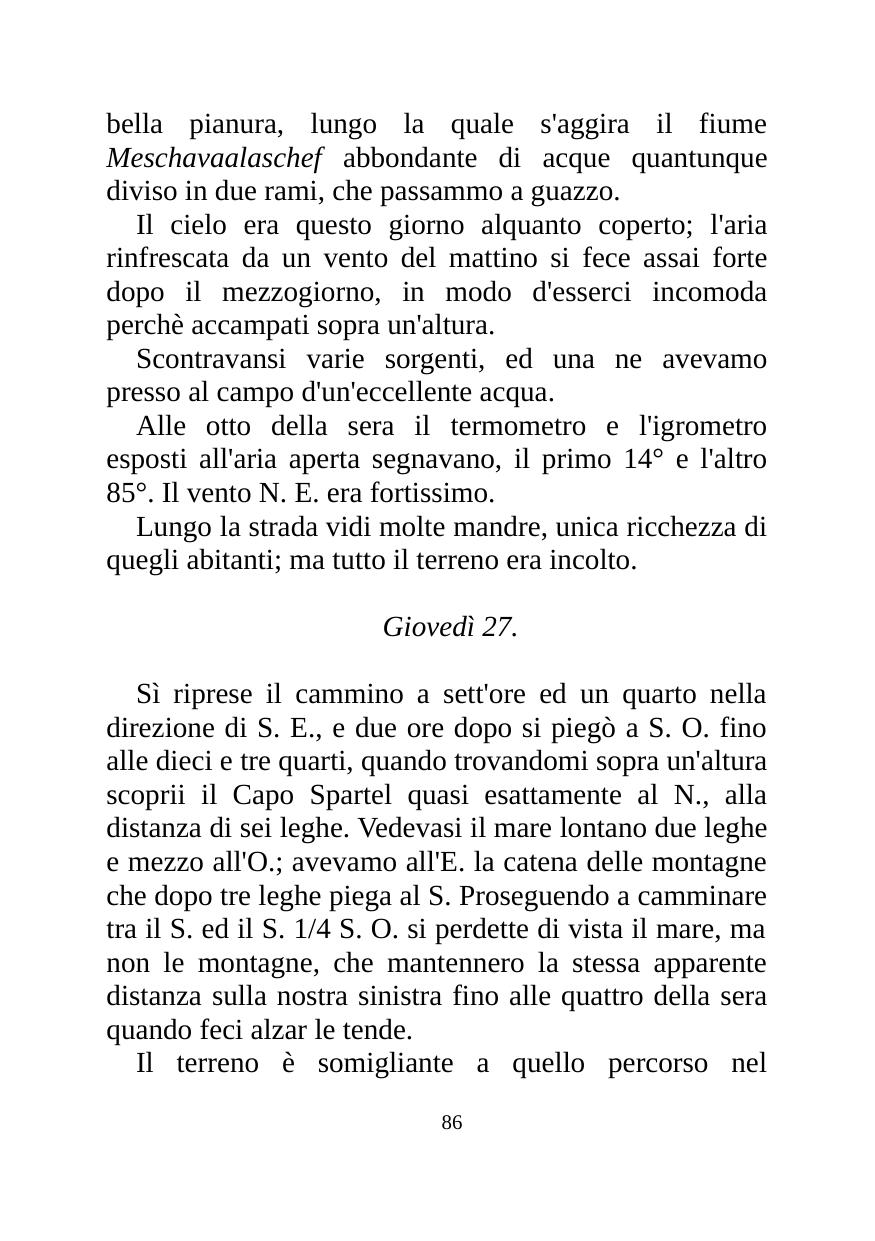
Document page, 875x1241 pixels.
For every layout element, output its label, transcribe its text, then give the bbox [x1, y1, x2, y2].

text Il cielo era questo giorno alquanto coperto; l'aria rinfrescata da un vento del mattino si fece assai forte dopo il mezzogiorno, in modo d'esserci incomoda perchè accampati sopra un'altura. [106, 207, 768, 341]
text Giovedì 27. [106, 609, 768, 643]
text Lungo la strada vidi molte mandre, unica ricchezza di quegli abitanti; ma tutto il terreno era incolto. [106, 509, 768, 576]
text Il terreno è somigliante a quello percorso nel [106, 1045, 768, 1079]
text bella pianura, lungo la quale s'aggira il fiume Meschavaalaschef abbondante di acque quantunque diviso in due rami, che passammo a guazzo. [106, 106, 768, 207]
text Alle otto della sera il termometro e l'igrometro esposti all'aria aperta segnavano, il primo 14° e l'altro 85°. Il vento N. E. era fortissimo. [106, 408, 768, 509]
text Sì riprese il cammino a sett'ore ed un quarto nella direzione di S. E., e due ore dopo si piegò a S. O. fino alle dieci e tre quarti, quando trovandomi sopra un'altura scoprii il Capo Spartel quasi esattamente al N., alla distanza di sei leghe. Vedevasi il mare lontano due leghe e mezzo all'O.; avevamo all'E. la catena delle montagne che dopo tre leghe piega al S. Proseguendo a camminare tra il S. ed il S. 1/4 S. O. si perdette di vista il mare, ma non le montagne, che mantennero la stessa apparente distanza sulla nostra sinistra fino alle quattro della sera quando feci alzar le tende. [106, 676, 768, 1045]
text Scontravansi varie sorgenti, ed una ne avevamo presso al campo d'un'eccellente acqua. [106, 341, 768, 408]
